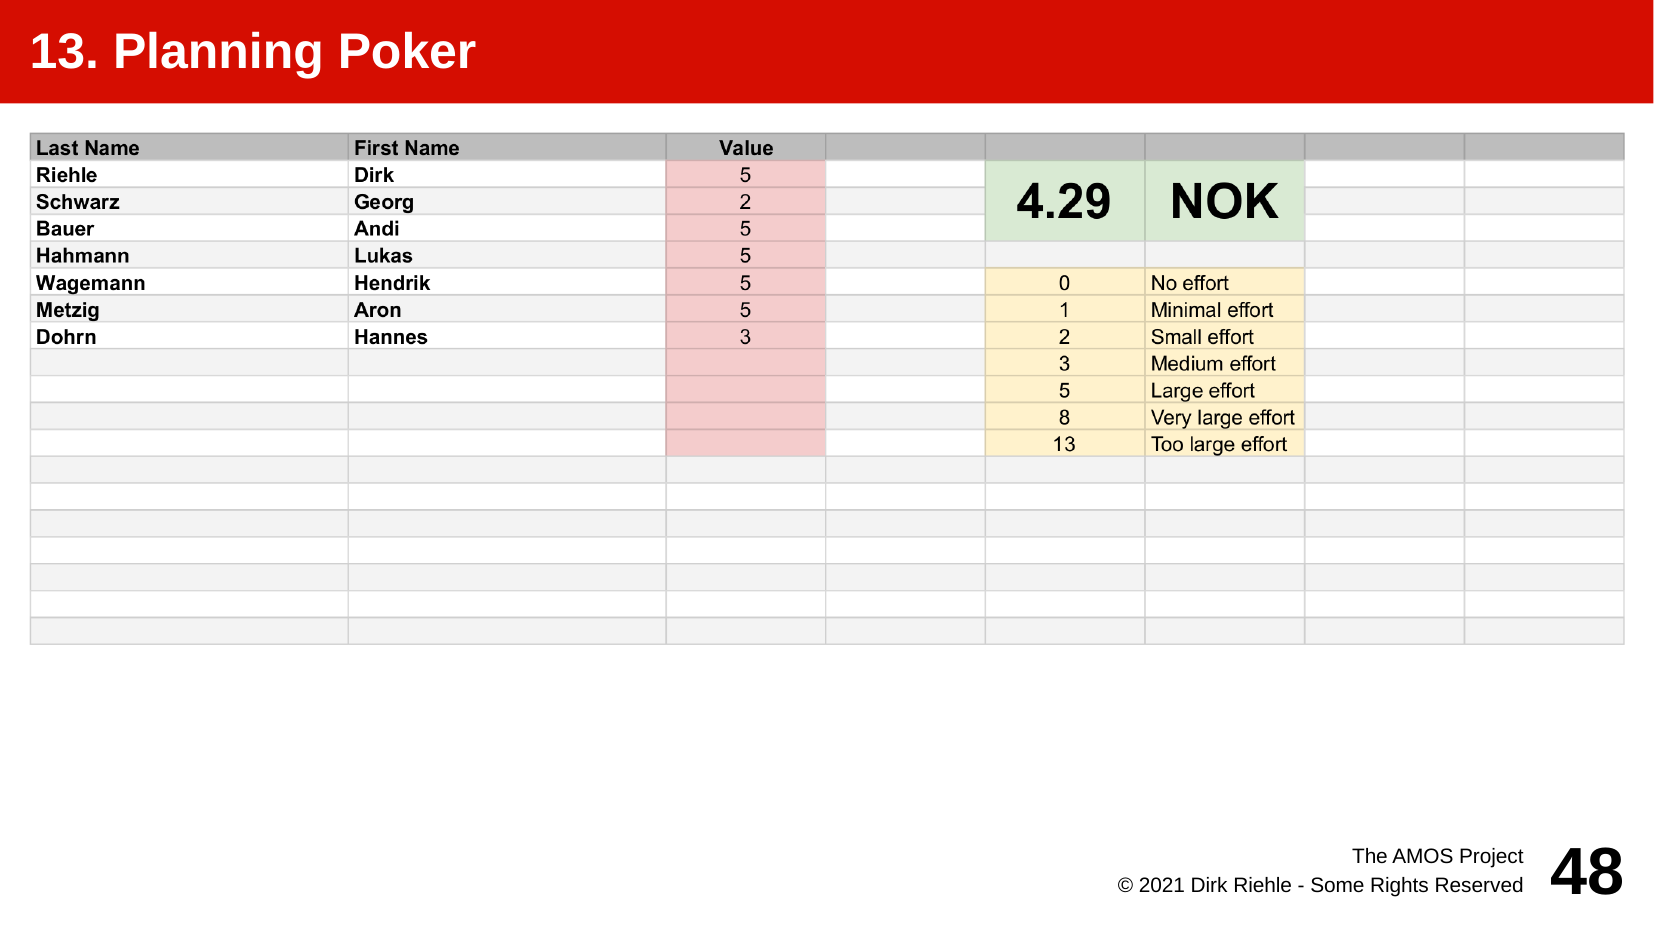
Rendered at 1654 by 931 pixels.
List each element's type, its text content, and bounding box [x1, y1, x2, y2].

title 13. Planning Poker [0, 0, 1654, 104]
picture [29, 132, 1625, 645]
